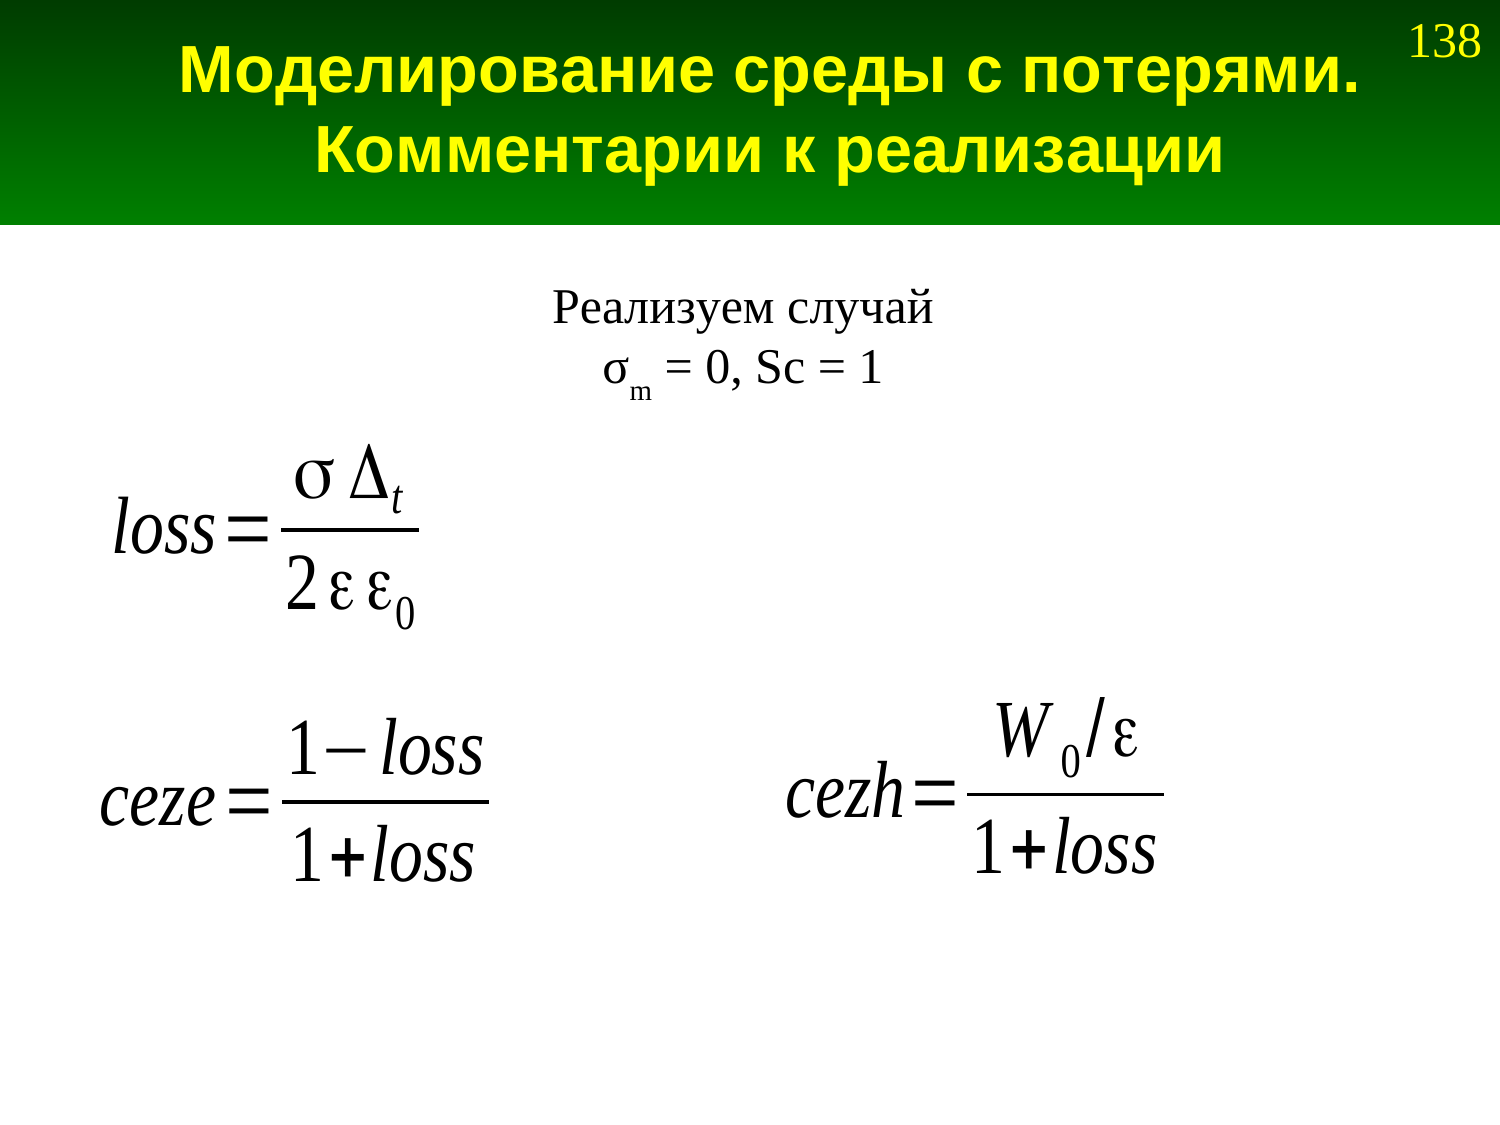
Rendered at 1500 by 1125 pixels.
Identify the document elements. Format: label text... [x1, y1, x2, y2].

chart [94, 437, 439, 642]
chart [82, 703, 508, 898]
text_box Реализуем случай σm = 0, Sc = 1 [537, 266, 963, 414]
title Моделирование среды с потерями. Комментарии к реализации [100, 0, 1441, 249]
chart [768, 685, 1185, 893]
